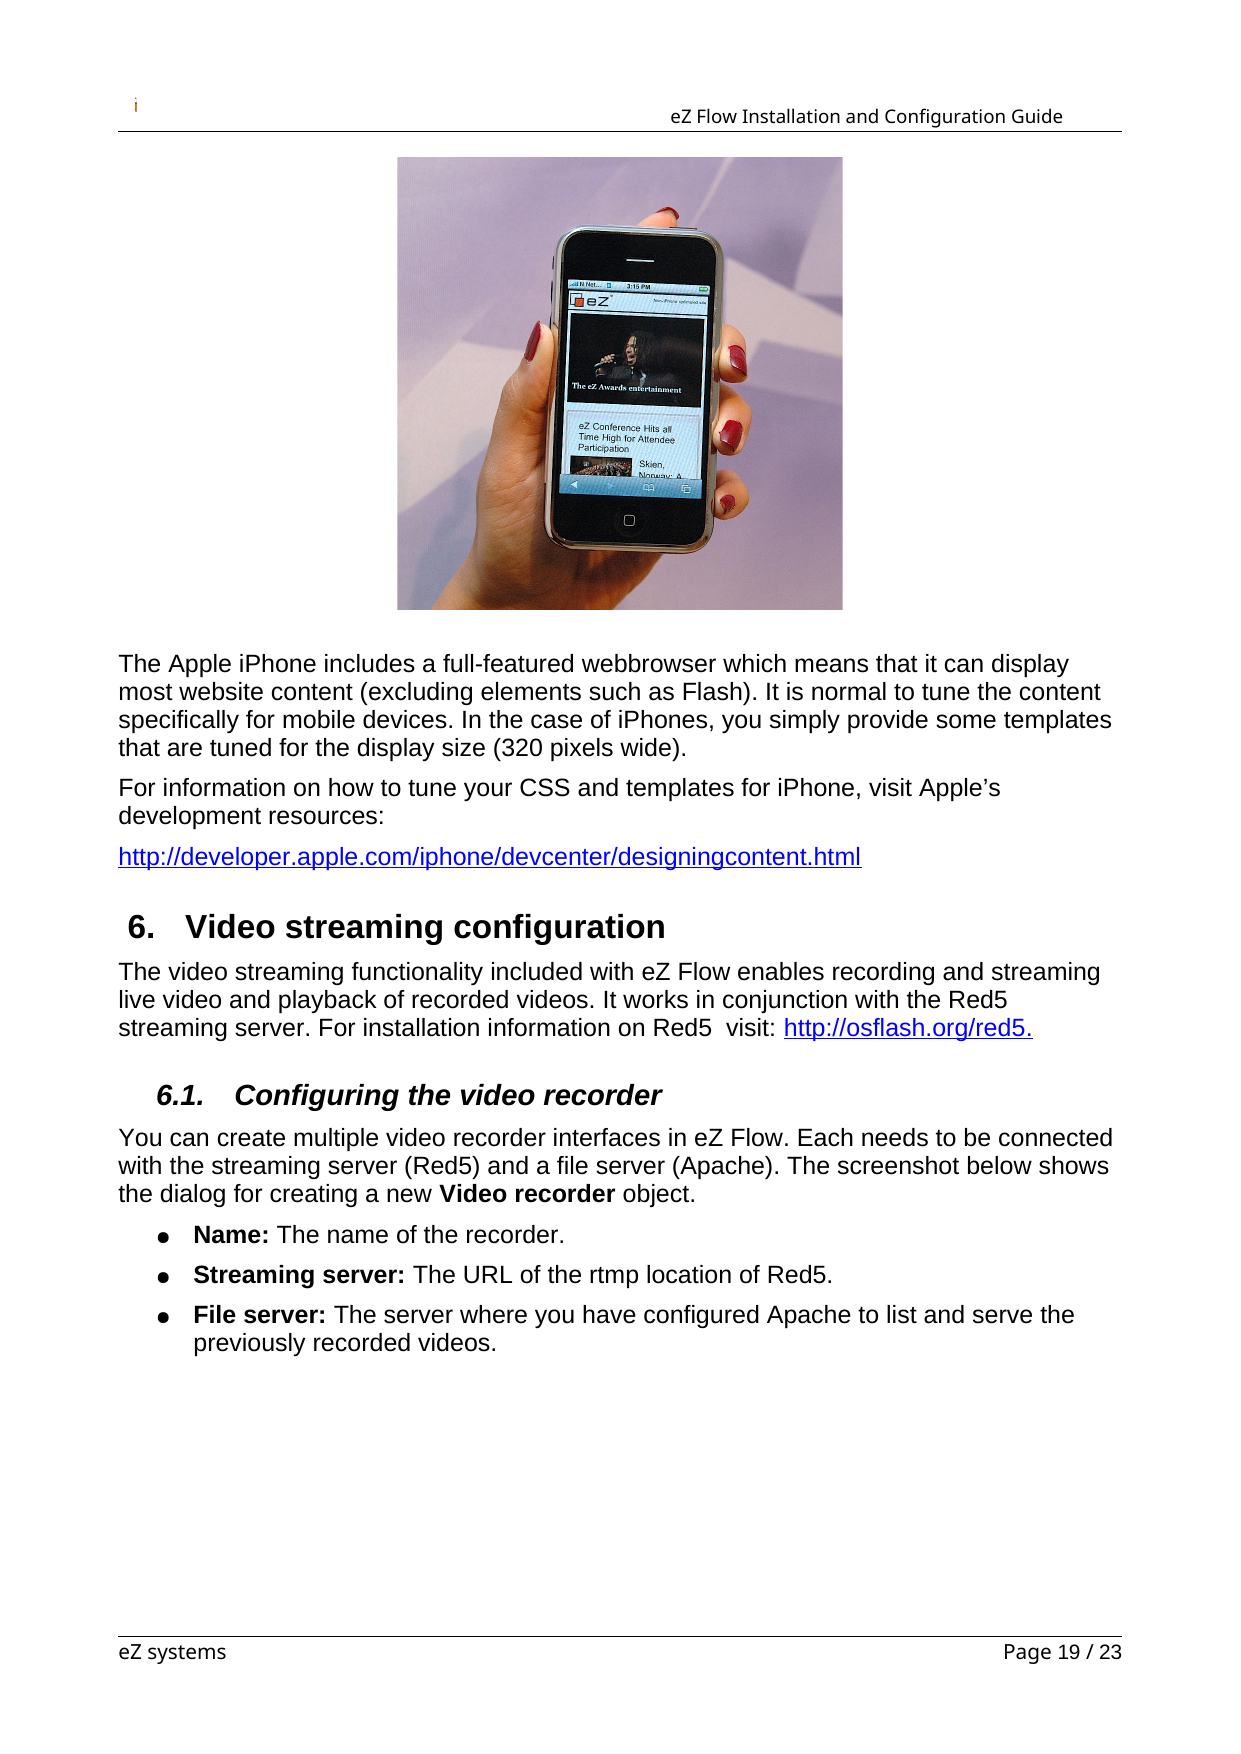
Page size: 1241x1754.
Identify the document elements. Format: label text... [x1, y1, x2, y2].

text The Apple iPhone includes a full-featured webbrowser which means that it can display most website content (excluding elements such as Flash). It is normal to tune the content specifically for mobile devices. In the case of iPhones, you simply provide some templates that are tuned for the display size (320 pixels wide). [118, 650, 1122, 762]
list Name: The name of the recorder. [156, 1220, 1122, 1248]
picture [397, 157, 843, 610]
list Streaming server: The URL of the rtmp location of Red5. [156, 1261, 1122, 1289]
text You can create multiple video recorder interfaces in eZ Flow. Each needs to be connected with the streaming server (Red5) and a file server (Apache). The screenshot below shows the dialog for creating a new Video recorder object. [118, 1124, 1122, 1208]
subtitle Video streaming configuration [118, 908, 1122, 945]
text For information on how to tune your CSS and templates for iPhone, visit Apple’s development resources: [118, 774, 1122, 830]
text The video streaming functionality included with eZ Flow enables recording and streaming live video and playback of recorded videos. It works in conjunction with the Red5 streaming server. For installation information on Red5 visit: http://osflash.org/red5. [118, 958, 1122, 1042]
list File server: The server where you have configured Apache to list and serve the previously recorded videos. [156, 1301, 1122, 1357]
text http://developer.apple.com/iphone/devcenter/designingcontent.html [118, 843, 1122, 871]
subtitle Configuring the video recorder [148, 1079, 1122, 1112]
